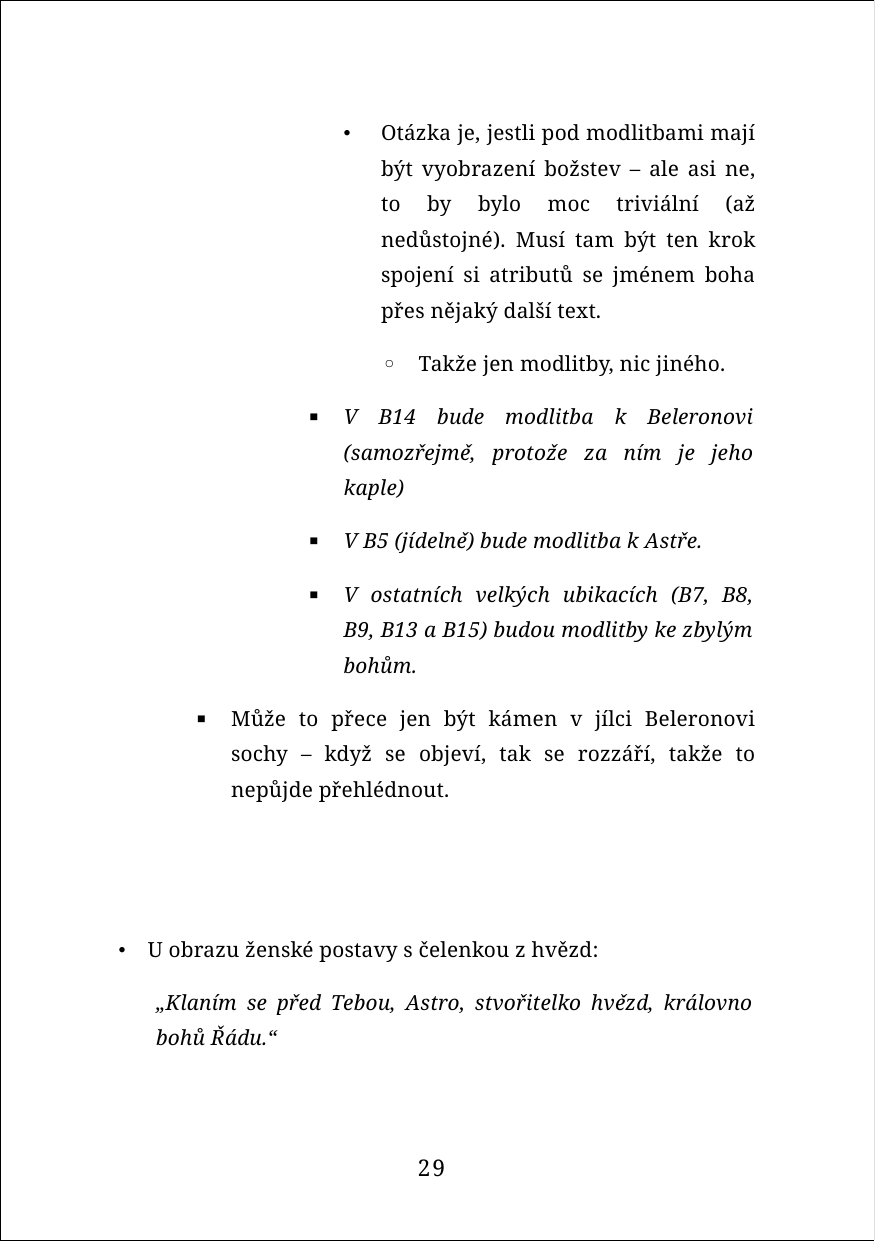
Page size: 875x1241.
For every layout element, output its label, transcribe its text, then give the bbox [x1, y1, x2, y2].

list Může to přece jen být kámen v jílci Beleronovi sochy – když se objeví, tak se rozzáří, takže to nepůjde přehlédnout. [193, 704, 756, 803]
list Otázka je, jestli pod modlitbami mají být vyobrazení božstev – ale asi ne, to by bylo moc triviální (až nedůstojné). Musí tam být ten krok spojení si atributů se jménem boha přes nějaký další text. [343, 118, 756, 324]
list V B14 bude modlitba k Beleronovi (samozřejmě, protože za ním je jeho kaple) [306, 402, 756, 502]
list Takže jen modlitby, nic jiného. [381, 349, 756, 377]
list V B5 (jídelně) bude modlitba k Astře. [306, 527, 756, 555]
list „Klaním se před Tebou, Astro, stvořitelko hvězd, královno bohů Řádu.“ [118, 988, 756, 1052]
list V ostatních velkých ubikacích (B7, B8, B9, B13 a B15) budou modlitby ke zbylým bohům. [306, 580, 756, 679]
list U obrazu ženské postavy s čelenkou z hvězd: [118, 935, 756, 963]
